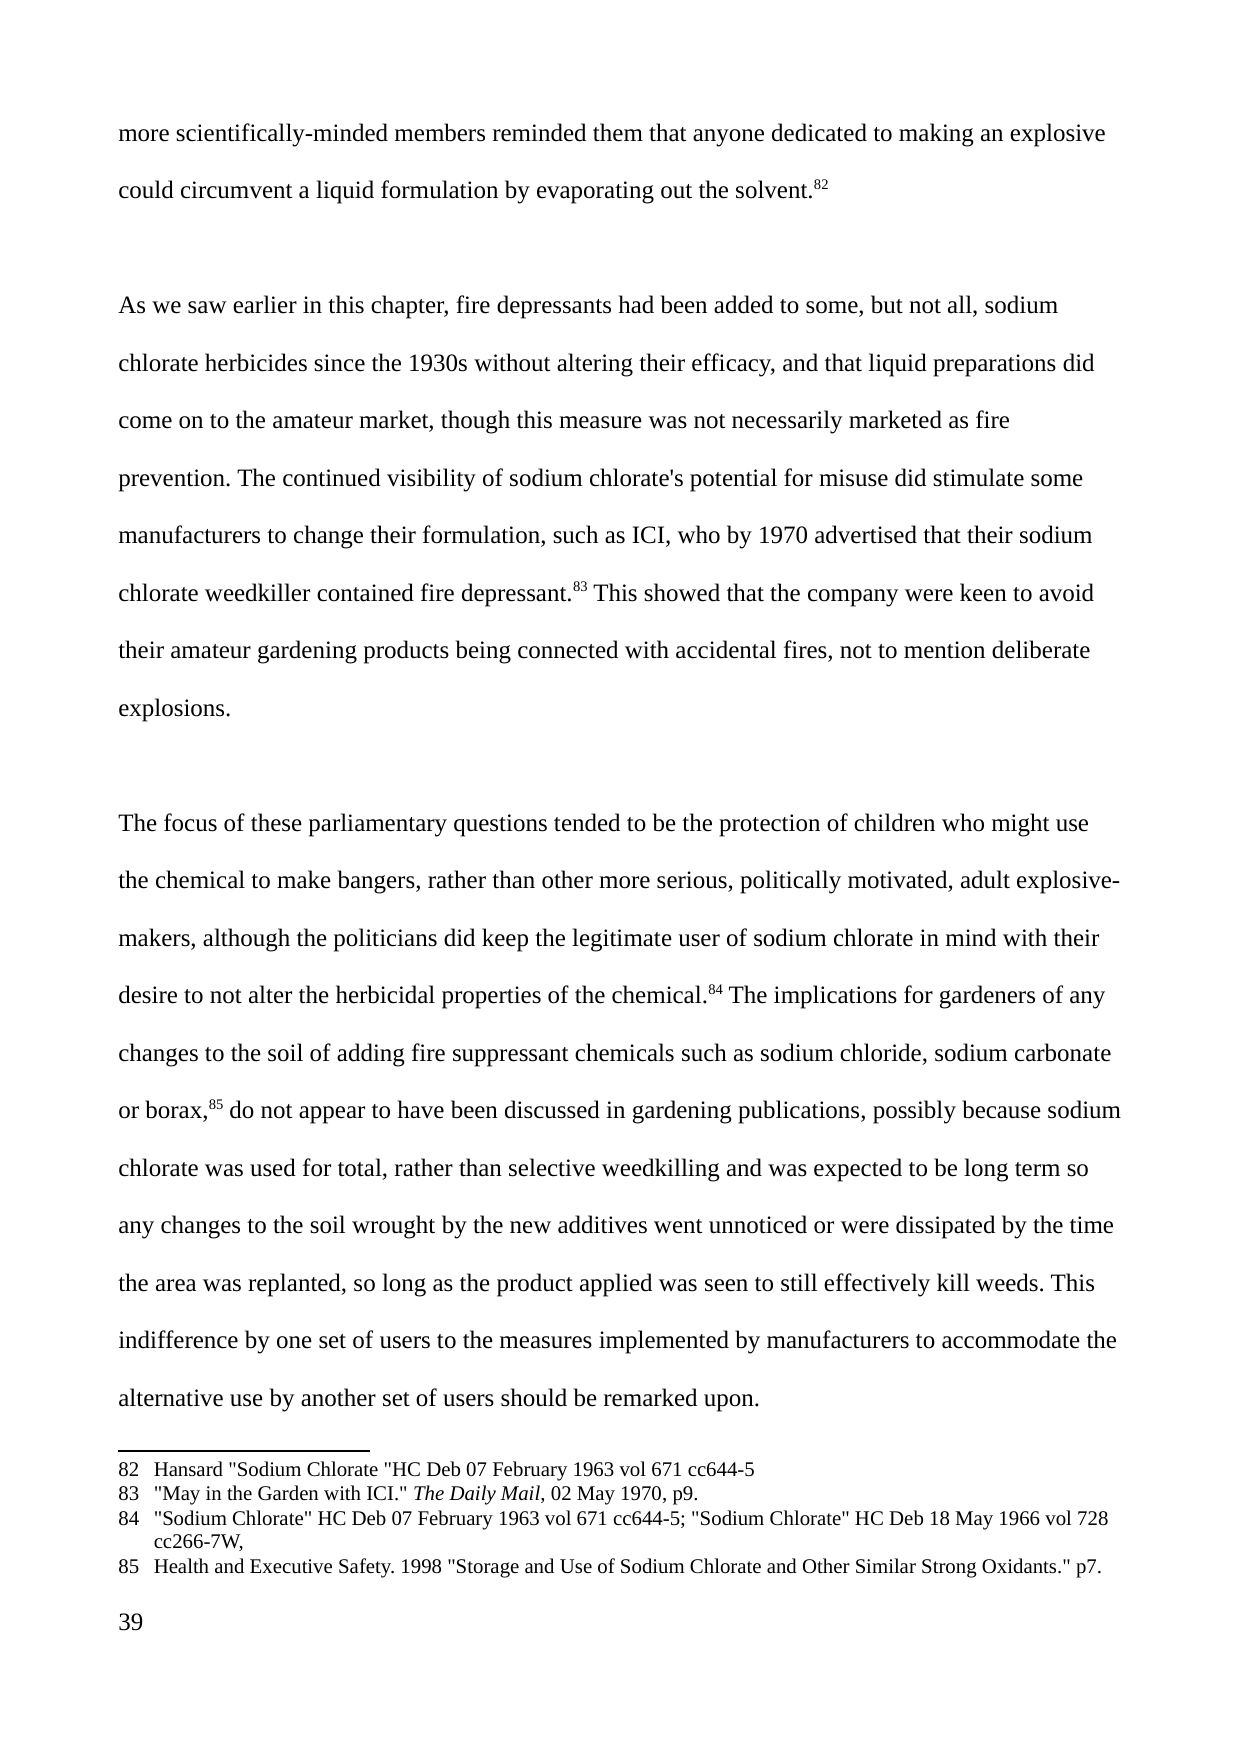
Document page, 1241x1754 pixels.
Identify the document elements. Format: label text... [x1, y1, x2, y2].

text "Sodium Chlorate" HC Deb 07 February 1963 vol 671 cc644-5; "Sodium Chlorate" HC Deb 18 May 1966 vol 728 cc266-7W, [118, 1505, 1122, 1553]
text Hansard "Sodium Chlorate "HC Deb 07 February 1963 vol 671 cc644-5 [118, 1457, 1122, 1481]
text Health and Executive Safety. 1998 "Storage and Use of Sodium Chlorate and Other Similar Strong Oxidants." p7. [118, 1553, 1122, 1578]
text As we saw earlier in this chapter, fire depressants had been added to some, but not all, sodium chlorate herbicides since the 1930s without altering their efficacy, and that liquid preparations did come on to the amateur market, though this measure was not necessarily marketed as fire prevention. The continued visibility of sodium chlorate's potential for misuse did stimulate some manufacturers to change their formulation, such as ICI, who by 1970 advertised that their sodium chlorate weedkiller contained fire depressant. This showed that the company were keen to avoid their amateur gardening products being connected with accidental fires, not to mention deliberate explosions. [118, 291, 1122, 722]
text more scientifically-minded members reminded them that anyone dedicated to making an explosive could circumvent a liquid formulation by evaporating out the solvent. [118, 118, 1122, 204]
text The focus of these parliamentary questions tended to be the protection of children who might use the chemical to make bangers, rather than other more serious, politically motivated, adult explosive-makers, although the politicians did keep the legitimate user of sodium chlorate in mind with their desire to not alter the herbicidal properties of the chemical. The implications for gardeners of any changes to the soil of adding fire suppressant chemicals such as sodium chloride, sodium carbonate or borax, do not appear to have been discussed in gardening publications, possibly because sodium chlorate was used for total, rather than selective weedkilling and was expected to be long term so any changes to the soil wrought by the new additives went unnoticed or were dissipated by the time the area was replanted, so long as the product applied was seen to still effectively kill weeds. This indifference by one set of users to the measures implemented by manufacturers to accommodate the alternative use by another set of users should be remarked upon. [118, 808, 1122, 1412]
text "May in the Garden with ICI." The Daily Mail, 02 May 1970, p9. [118, 1481, 1122, 1505]
